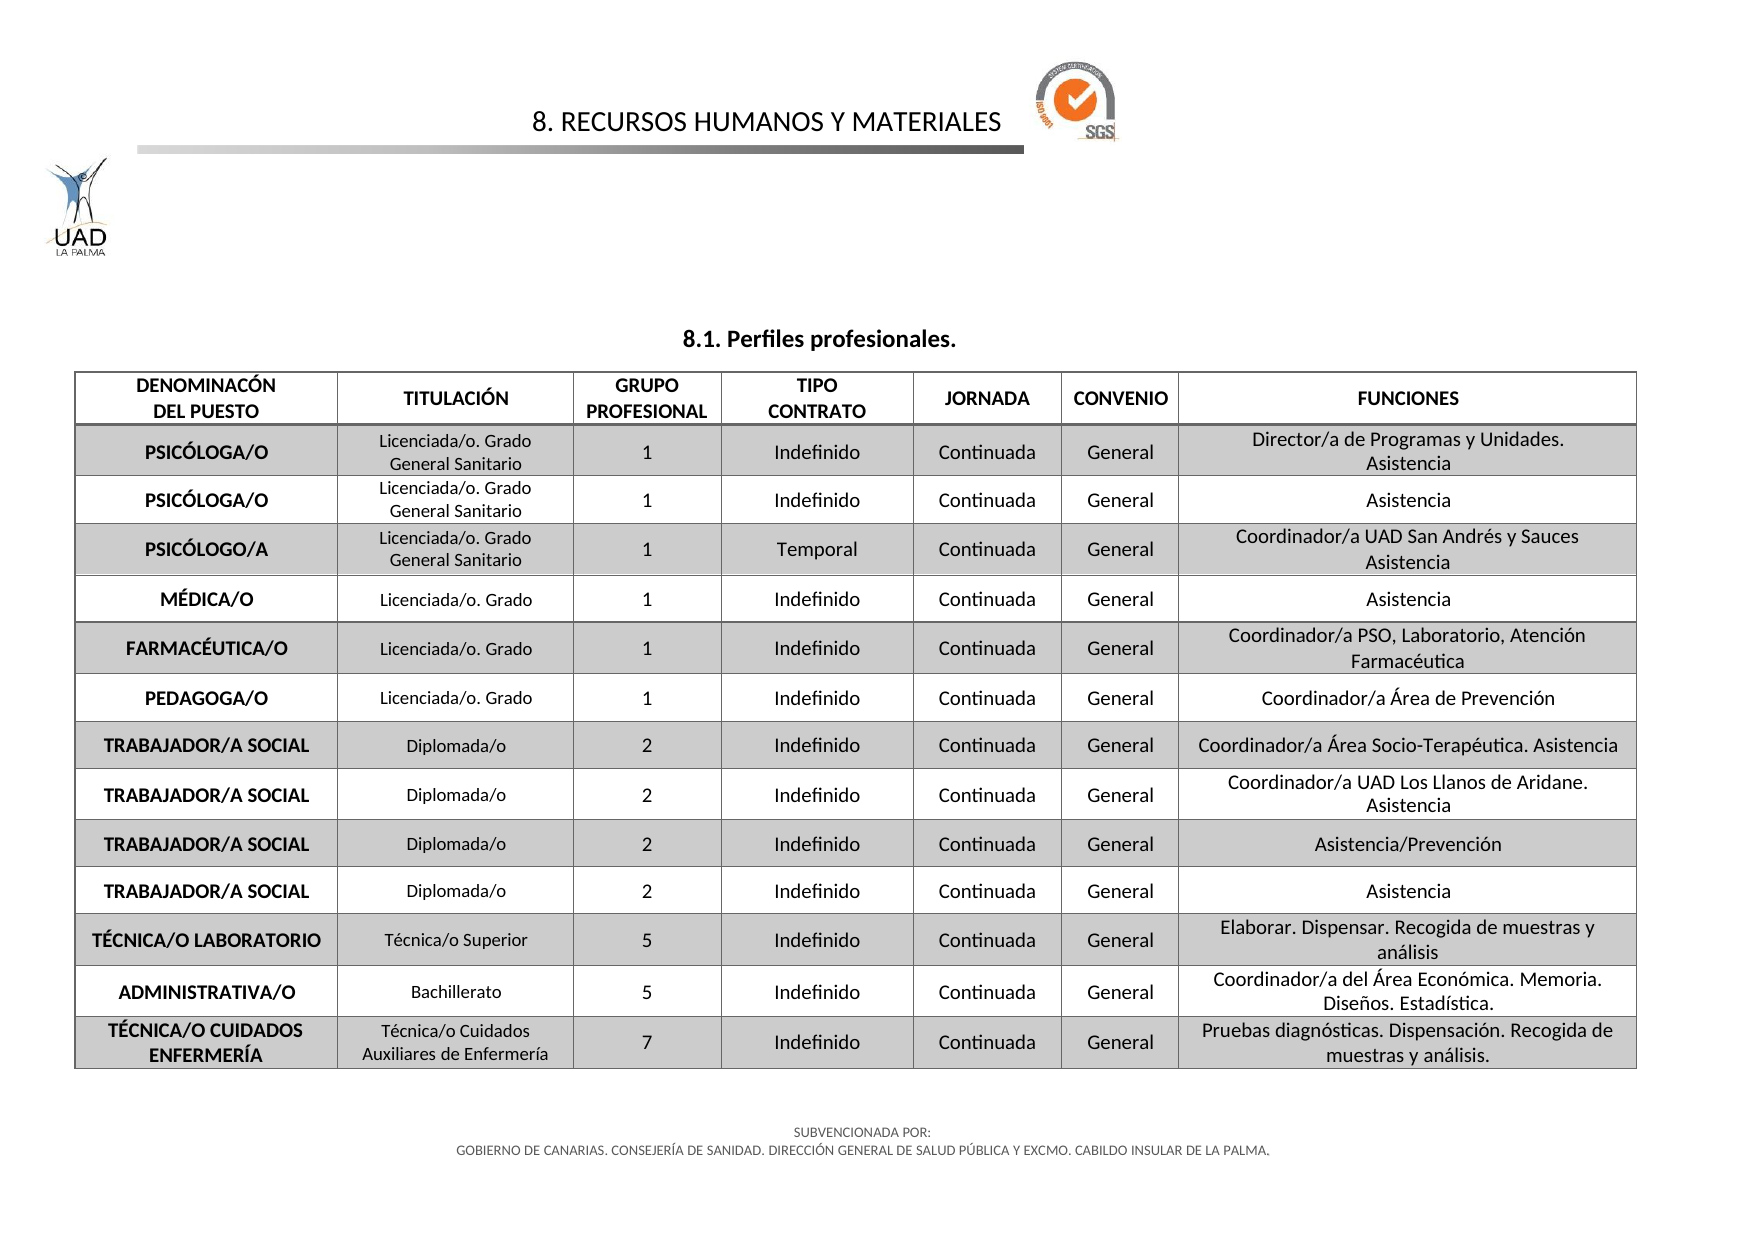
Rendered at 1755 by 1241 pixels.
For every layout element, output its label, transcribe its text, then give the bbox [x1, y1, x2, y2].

table_cell General [1062, 476, 1178, 523]
table_cell 1 [574, 623, 721, 673]
table_cell Continuada [914, 476, 1061, 523]
table_cell General [1062, 426, 1178, 475]
table_cell General [1062, 524, 1178, 574]
table_cell Indefinido [722, 966, 913, 1016]
table_cell Director/a de Programas y Unidades. Asistencia [1179, 426, 1636, 475]
table_cell Técnica/o Cuidados Auxiliares de Enfermería [338, 1017, 573, 1068]
table_cell 1 [574, 524, 721, 574]
table_cell 5 [574, 966, 721, 1016]
table_cell Continuada [914, 867, 1061, 913]
table_cell Indefinido [722, 867, 913, 913]
table_cell 5 [574, 914, 721, 965]
table_cell Continuada [914, 820, 1061, 866]
table_cell Asistencia [1179, 576, 1636, 621]
table_cell Licenciada/o. Grado [338, 674, 573, 721]
table_header TITULACIÓN [338, 373, 573, 423]
table_cell 7 [574, 1017, 721, 1068]
table_cell Indefinido [722, 820, 913, 866]
table_cell 1 [574, 576, 721, 621]
table_cell TRABAJADOR/A SOCIAL [76, 867, 337, 913]
table_cell Continuada [914, 524, 1061, 574]
table_cell General [1062, 623, 1178, 673]
table_cell ADMINISTRATIVA/O [76, 966, 337, 1016]
table_cell Indefinido [722, 674, 913, 721]
table_header DENOMINACÓN DEL PUESTO [76, 373, 337, 423]
table_cell Coordinador/a PSO, Laboratorio, Atención Farmacéutica [1179, 623, 1636, 673]
table_cell Licenciada/o. Grado General Sanitario [338, 476, 573, 523]
table_cell Coordinador/a UAD Los Llanos de Aridane. Asistencia [1179, 769, 1636, 819]
table_cell Indefinido [722, 576, 913, 621]
table_cell General [1062, 769, 1178, 819]
table_cell PEDAGOGA/O [76, 674, 337, 721]
table_cell TÉCNICA/O CUIDADOS ENFERMERÍA [76, 1017, 337, 1068]
table_cell FARMACÉUTICA/O [76, 623, 337, 673]
table_cell General [1062, 867, 1178, 913]
table_cell Temporal [722, 524, 913, 574]
table_cell Coordinador/a Área Socio-Terapéutica. Asistencia [1179, 722, 1636, 768]
table_cell 1 [574, 476, 721, 523]
table_cell TÉCNICA/O LABORATORIO [76, 914, 337, 965]
table_cell Continuada [914, 722, 1061, 768]
table_cell TRABAJADOR/A SOCIAL [76, 820, 337, 866]
table_cell PSICÓLOGA/O [76, 476, 337, 523]
table_cell Diplomada/o [338, 867, 573, 913]
table_cell 1 [574, 426, 721, 475]
table_cell Continuada [914, 623, 1061, 673]
table_cell Diplomada/o [338, 722, 573, 768]
table_cell MÉDICA/O [76, 576, 337, 621]
table_cell Coordinador/a Área de Prevención [1179, 674, 1636, 721]
table_cell Coordinador/a del Área Económica. Memoria. Diseños. Estadística. [1179, 966, 1636, 1016]
table_cell Indefinido [722, 623, 913, 673]
table_cell Indefinido [722, 722, 913, 768]
table_cell Bachillerato [338, 966, 573, 1016]
table_cell Asistencia [1179, 476, 1636, 523]
table_cell PSICÓLOGO/A [76, 524, 337, 574]
table_cell Indefinido [722, 476, 913, 523]
table_cell Indefinido [722, 769, 913, 819]
table_cell General [1062, 820, 1178, 866]
table_cell Continuada [914, 1017, 1061, 1068]
list Perfiles profesionales. [0, 323, 1650, 354]
table_cell Continuada [914, 674, 1061, 721]
table_cell Indefinido [722, 914, 913, 965]
table_header GRUPO PROFESIONAL [574, 373, 721, 423]
table_cell 1 [574, 674, 721, 721]
text GOBIERNO DE CANARIAS. CONSEJERÍA DE SANIDAD. DIRECCIÓN GENERAL DE SALUD PÚBLICA Y EXCMO. CABILDO INSULAR DE LA PALMA. [456, 1141, 1270, 1159]
table_cell Licenciada/o. Grado General Sanitario [338, 426, 573, 475]
table_cell TRABAJADOR/A SOCIAL [76, 722, 337, 768]
table_cell Asistencia [1179, 867, 1636, 913]
table_cell TRABAJADOR/A SOCIAL [76, 769, 337, 819]
table_header CONVENIO [1062, 373, 1178, 423]
table_header TIPO CONTRATO [722, 373, 913, 423]
text SUBVENCIONADA POR: [455, 1123, 1270, 1141]
table_cell Coordinador/a UAD San Andrés y Sauces Asistencia [1179, 524, 1636, 574]
table_cell Continuada [914, 914, 1061, 965]
table_cell General [1062, 722, 1178, 768]
table_cell Diplomada/o [338, 769, 573, 819]
table_cell Continuada [914, 966, 1061, 1016]
table_cell Licenciada/o. Grado [338, 623, 573, 673]
table_header JORNADA [914, 373, 1061, 423]
table_cell Licenciada/o. Grado [338, 576, 573, 621]
table_cell Continuada [914, 426, 1061, 475]
table_cell Pruebas diagnósticas. Dispensación. Recogida de muestras y análisis. [1179, 1017, 1636, 1068]
table_cell PSICÓLOGA/O [76, 426, 337, 475]
table_cell General [1062, 674, 1178, 721]
table_cell General [1062, 914, 1178, 965]
table_cell 2 [574, 820, 721, 866]
table_cell 2 [574, 722, 721, 768]
table_cell Diplomada/o [338, 820, 573, 866]
table_cell 2 [574, 867, 721, 913]
table_cell Continuada [914, 769, 1061, 819]
table_cell 2 [574, 769, 721, 819]
table_cell General [1062, 576, 1178, 621]
table_cell Asistencia/Prevención [1179, 820, 1636, 866]
table_cell Indefinido [722, 426, 913, 475]
table_header FUNCIONES [1179, 373, 1636, 423]
table_cell Indefinido [722, 1017, 913, 1068]
table_cell Licenciada/o. Grado General Sanitario [338, 524, 573, 574]
table_cell Técnica/o Superior [338, 914, 573, 965]
table_cell Continuada [914, 576, 1061, 621]
table_cell General [1062, 966, 1178, 1016]
table_cell General [1062, 1017, 1178, 1068]
table_cell Elaborar. Dispensar. Recogida de muestras y análisis [1179, 914, 1636, 965]
